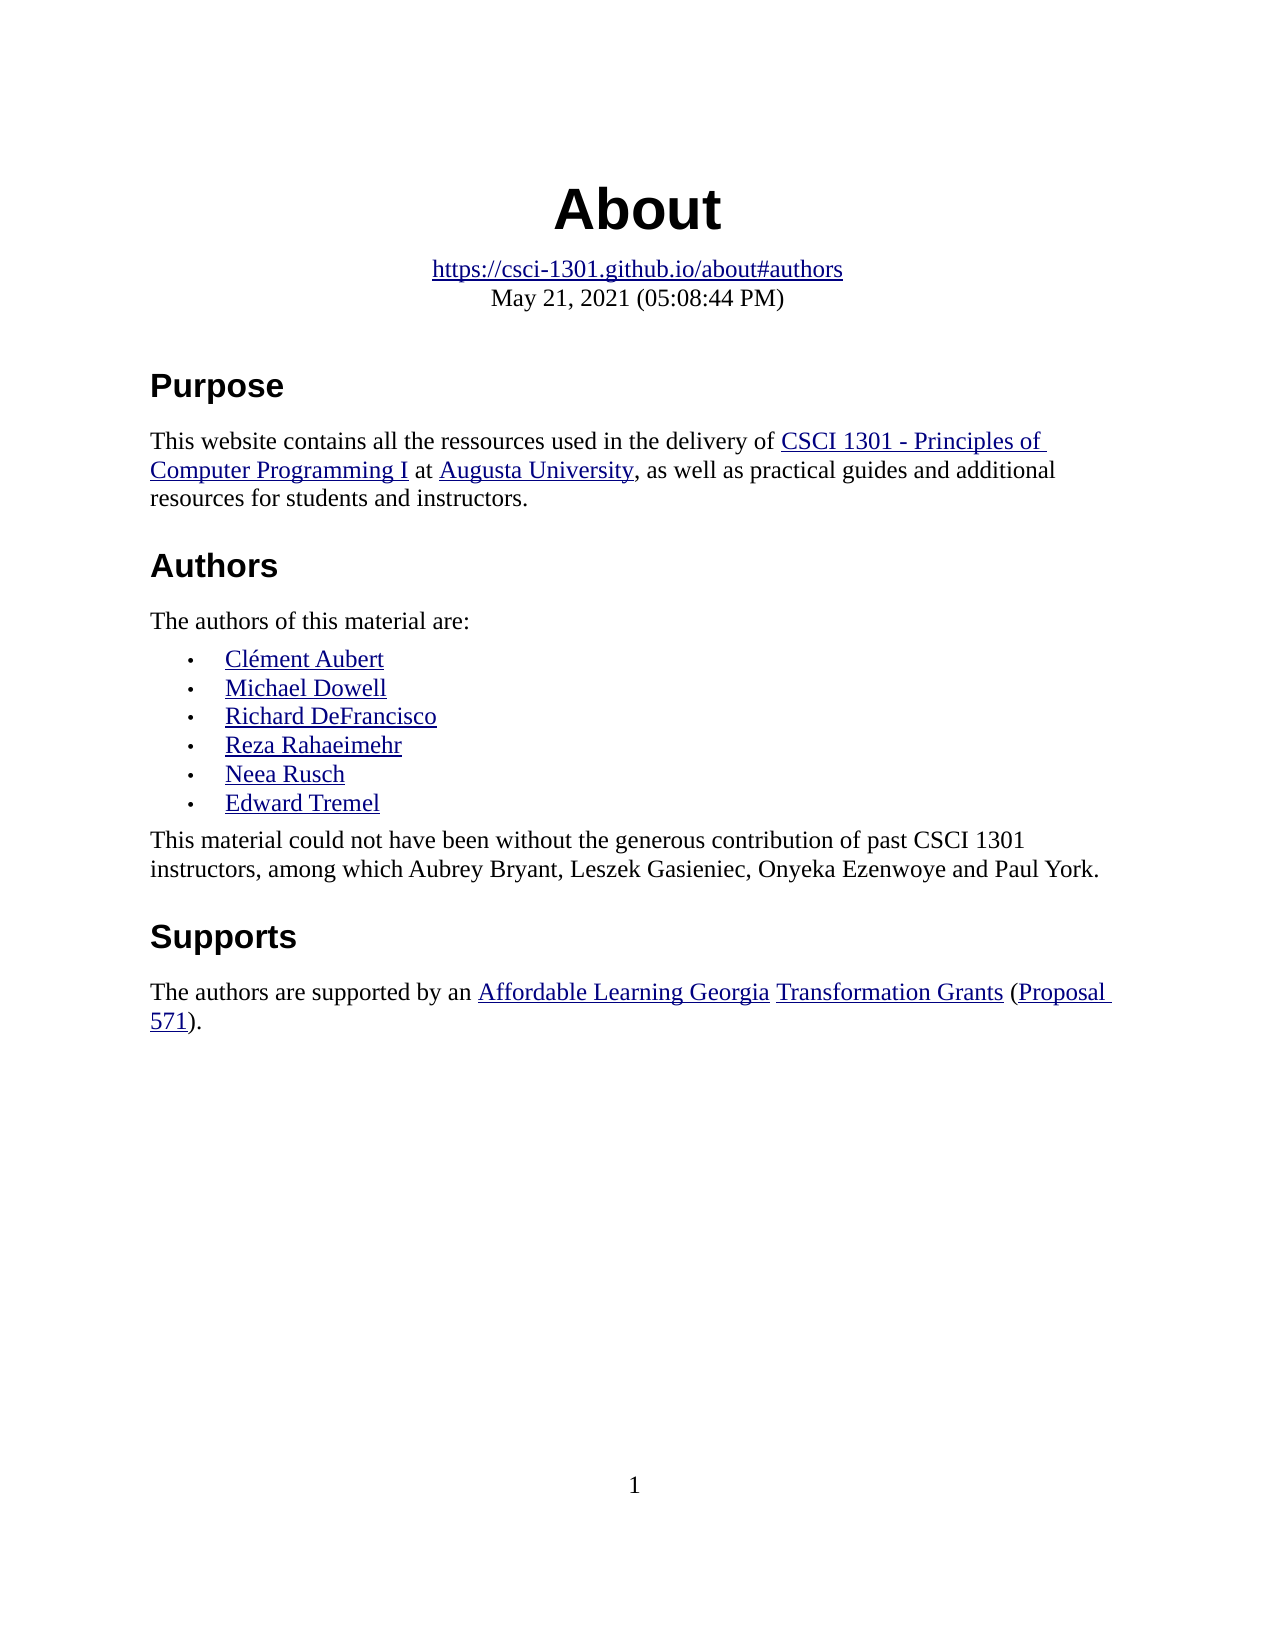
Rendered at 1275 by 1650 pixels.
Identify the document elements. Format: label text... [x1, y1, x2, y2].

list Michael Dowell [187, 673, 1125, 701]
list Edward Tremel [187, 788, 1125, 816]
text This material could not have been without the generous contribution of past CSCI 1301 instructors, among which Aubrey Bryant, Leszek Gasieniec, Onyeka Ezenwoye and Paul York. [150, 825, 1125, 883]
list Richard DeFrancisco [187, 701, 1125, 730]
subtitle Supports [150, 917, 1125, 956]
text The authors of this material are: [150, 606, 1125, 635]
subtitle Purpose [150, 366, 1125, 404]
subtitle Authors [150, 546, 1125, 585]
list Reza Rahaeimehr [187, 730, 1125, 759]
text This website contains all the ressources used in the delivery of CSCI 1301 - Principles of Computer Programming I at Augusta University, as well as practical guides and additional resources for students and instructors. [150, 426, 1125, 512]
text https://csci-1301.github.io/about#authors [150, 254, 1125, 283]
title About [150, 175, 1125, 242]
text May 21, 2021 (05:08:44 PM) [150, 283, 1125, 312]
list Clément Aubert [187, 644, 1125, 673]
text The authors are supported by an Affordable Learning Georgia Transformation Grants (Proposal 571). [150, 977, 1125, 1034]
list Neea Rusch [187, 759, 1125, 788]
